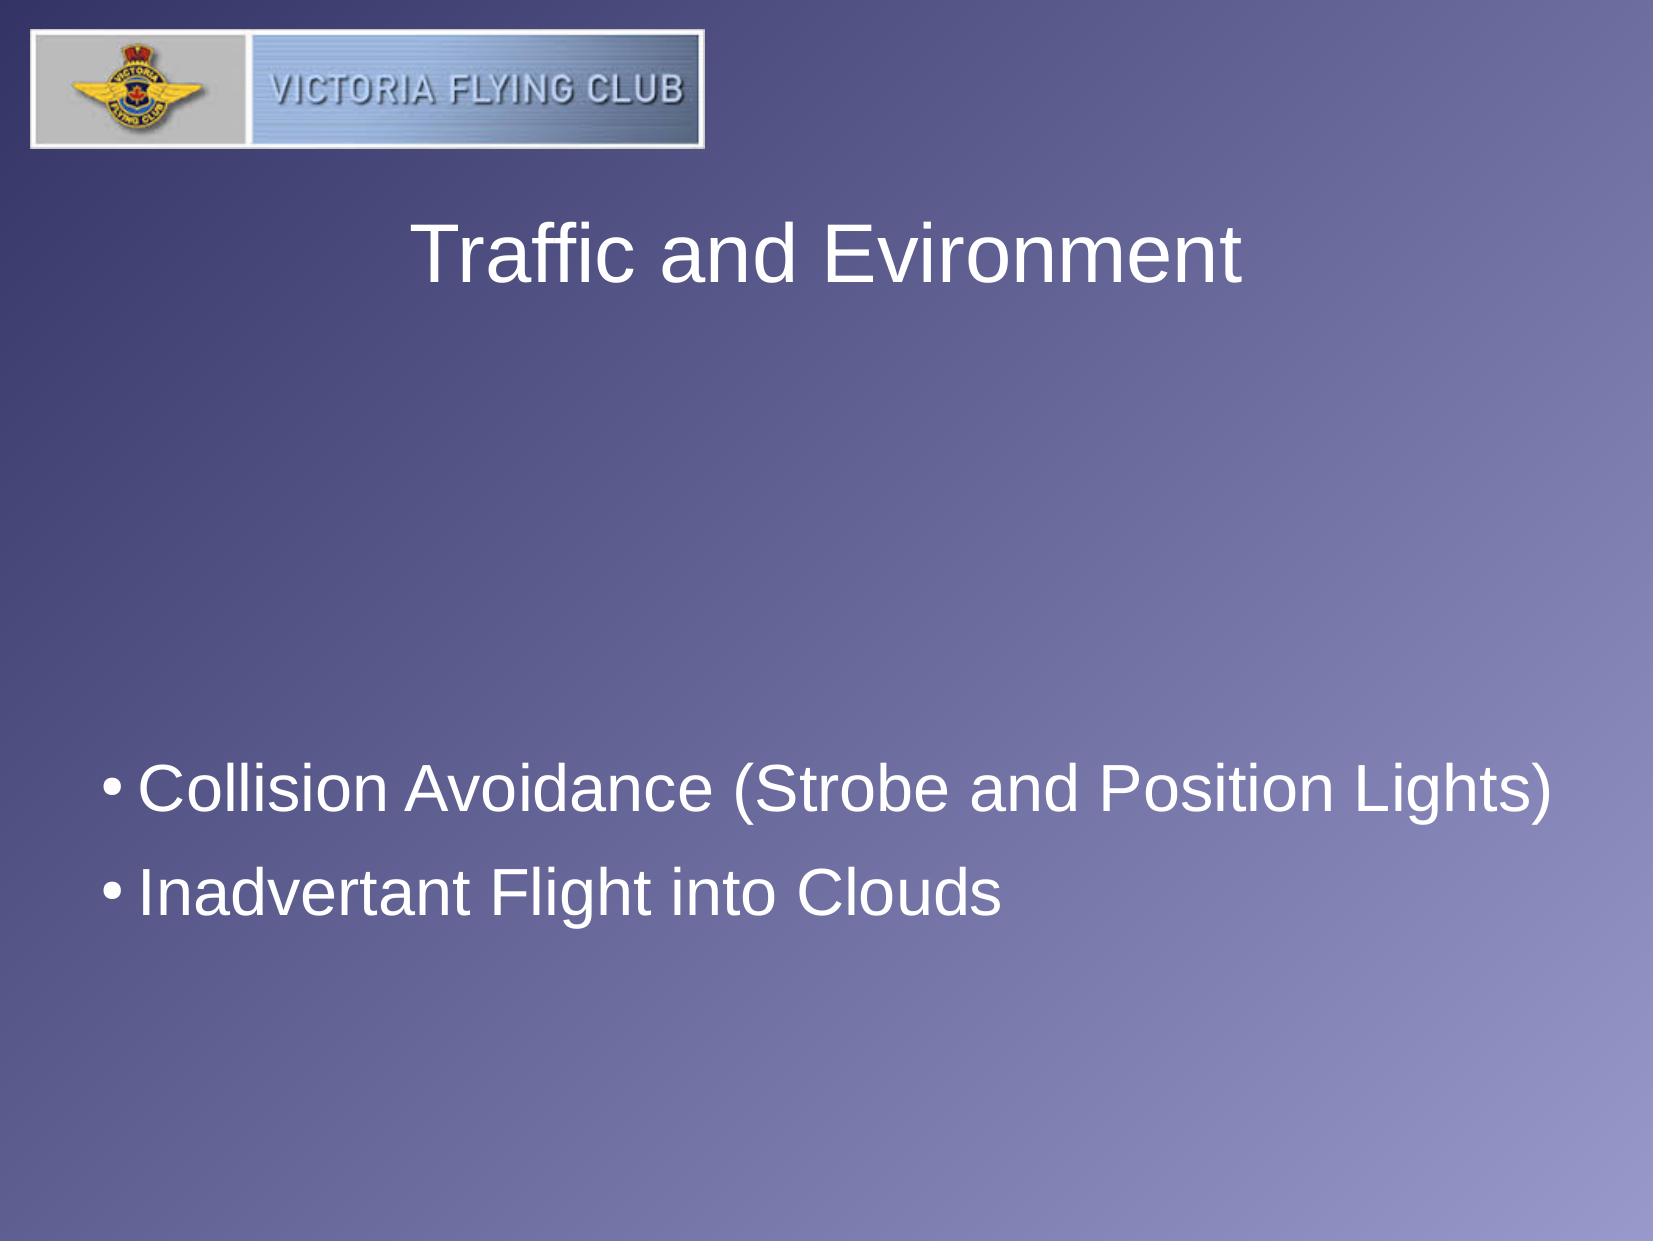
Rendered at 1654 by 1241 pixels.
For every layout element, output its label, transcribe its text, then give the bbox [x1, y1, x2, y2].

title Traffic and Evironment [82, 150, 1571, 358]
picture [30, 29, 705, 149]
list Collision Avoidance (Strobe and Position Lights) Inadvertant Flight into Clouds [82, 750, 1571, 1094]
